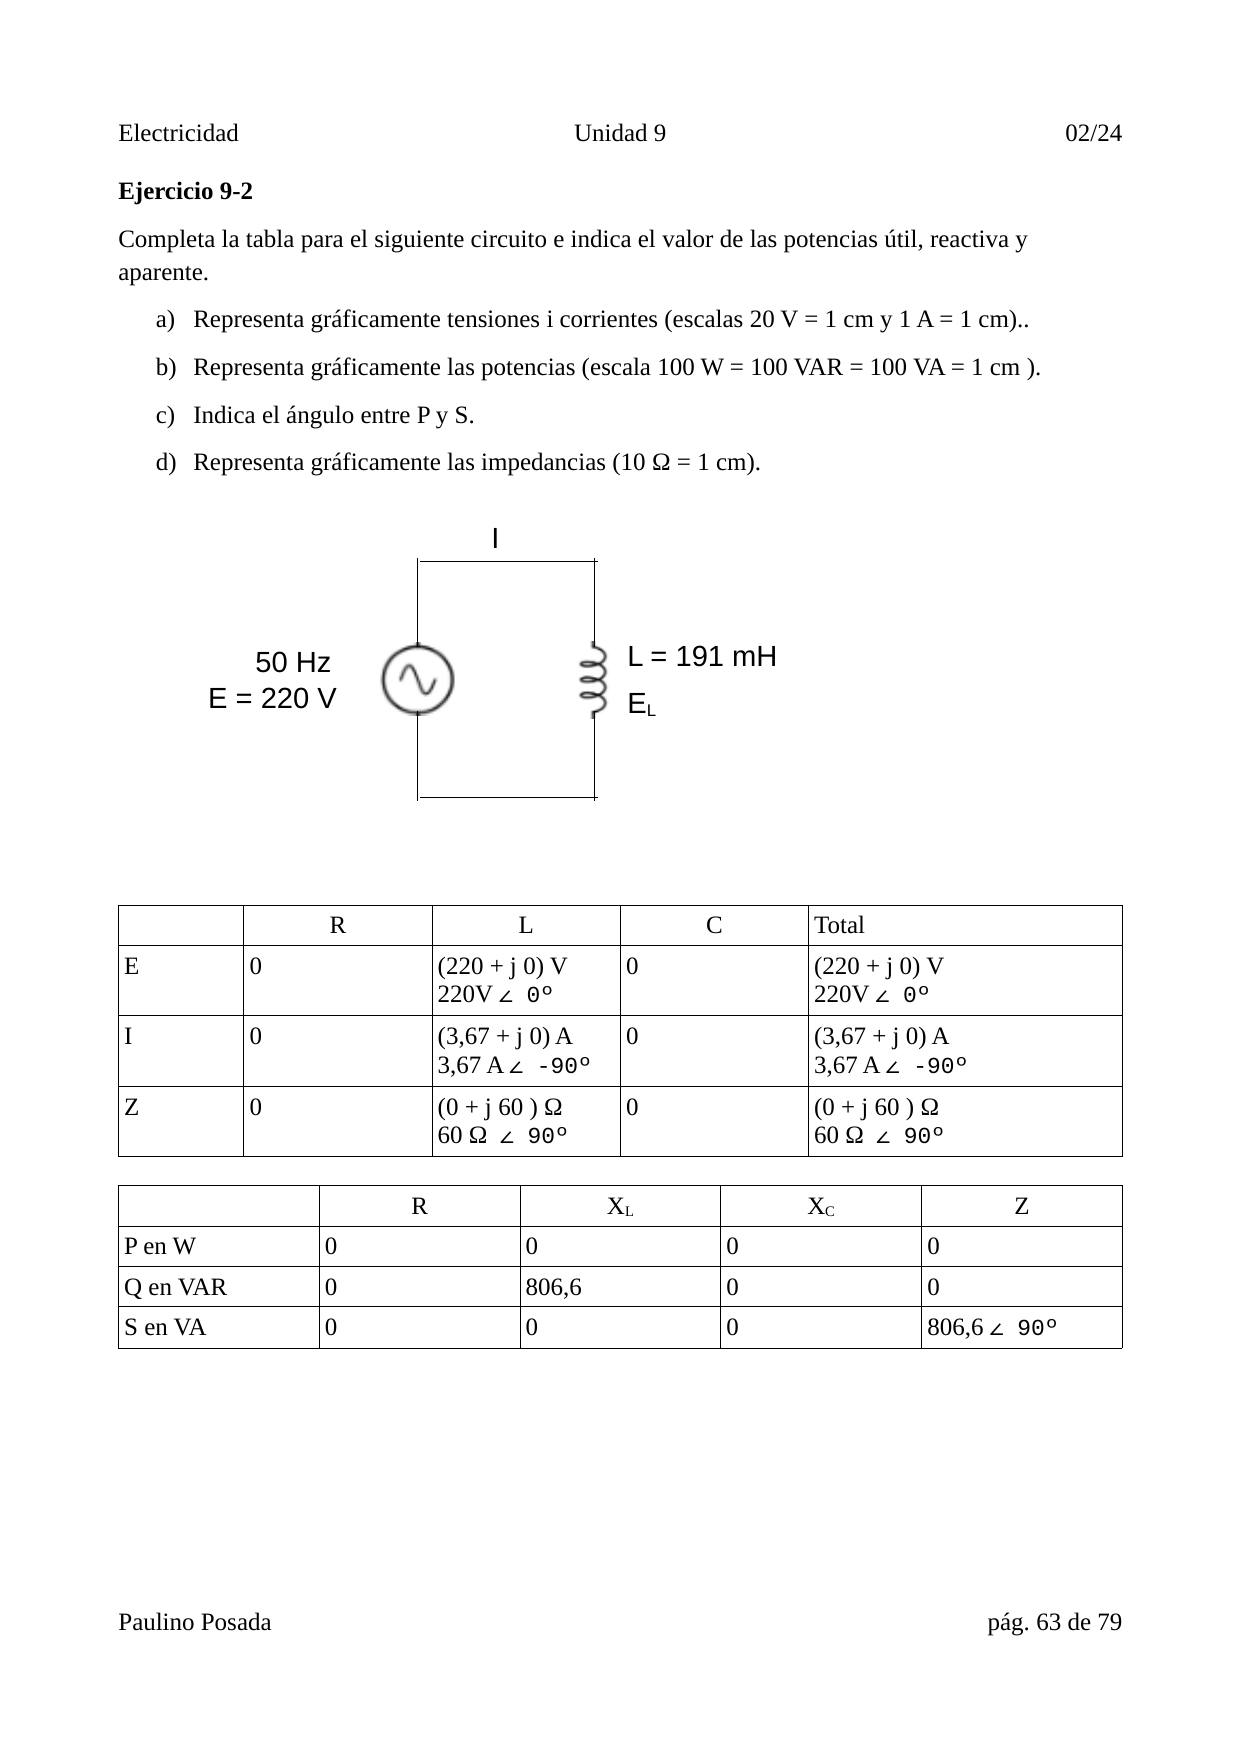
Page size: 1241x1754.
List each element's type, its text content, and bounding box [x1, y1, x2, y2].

table_cell 0 [922, 1267, 1122, 1306]
table_header XL [521, 1186, 720, 1226]
table_cell 0 [244, 946, 432, 1015]
list Representa gráficamente tensiones i corrientes (escalas 20 V = 1 cm y 1 A = 1 cm).. [156, 304, 1122, 333]
table_cell I [119, 1016, 243, 1086]
table_header XC [721, 1186, 921, 1226]
table_cell (0 + j 60 ) Ω 60 Ω ∠ 90º [433, 1087, 620, 1156]
table_cell S en VA [119, 1307, 319, 1348]
table_cell 0 [244, 1087, 432, 1156]
list Representa gráficamente las potencias (escala 100 W = 100 VAR = 100 VA = 1 cm ). [156, 352, 1122, 381]
table_header C [621, 906, 808, 945]
table_cell 0 [320, 1307, 520, 1348]
table_cell Z [119, 1087, 243, 1156]
table_header R [244, 906, 432, 945]
table_cell (0 + j 60 ) Ω 60 Ω ∠ 90º [809, 1087, 1122, 1156]
table_header [119, 1186, 319, 1226]
table_header Z [922, 1186, 1122, 1226]
list Representa gráficamente las impedancias (10 Ω = 1 cm). [156, 447, 1122, 476]
table_header Total [809, 906, 1122, 945]
table_cell 0 [621, 1016, 808, 1086]
table_cell 0 [521, 1307, 720, 1348]
table_cell (220 + j 0) V 220V ∠ 0º [433, 946, 620, 1015]
table_cell 0 [320, 1227, 520, 1266]
table_cell 0 [721, 1227, 921, 1266]
table_cell 0 [721, 1267, 921, 1306]
table_cell 806,6 [521, 1267, 720, 1306]
list Indica el ángulo entre P y S. [156, 400, 1122, 428]
table_cell (3,67 + j 0) A 3,67 A ∠ -90º [809, 1016, 1122, 1086]
table_cell 0 [621, 1087, 808, 1156]
table_cell 0 [521, 1227, 720, 1266]
table_header L [433, 906, 620, 945]
table_cell 0 [244, 1016, 432, 1086]
table_cell E [119, 946, 243, 1015]
text Ejercicio 9-2 [118, 176, 1122, 205]
table_cell (3,67 + j 0) A 3,67 A ∠ -90º [433, 1016, 620, 1086]
table_cell P en W [119, 1227, 319, 1266]
table_cell 0 [621, 946, 808, 1015]
table_cell (220 + j 0) V 220V ∠ 0º [809, 946, 1122, 1015]
table_cell 806,6 ∠ 90º [922, 1307, 1122, 1348]
picture [572, 641, 610, 719]
table_header [119, 906, 243, 945]
table_cell 0 [320, 1267, 520, 1306]
table_cell 0 [721, 1307, 921, 1348]
table_cell 0 [922, 1227, 1122, 1266]
table_header R [320, 1186, 520, 1226]
text Completa la tabla para el siguiente circuito e indica el valor de las potencias útil, reactiva y aparente. [118, 224, 1122, 286]
picture [379, 642, 457, 716]
table_cell Q en VAR [119, 1267, 319, 1306]
